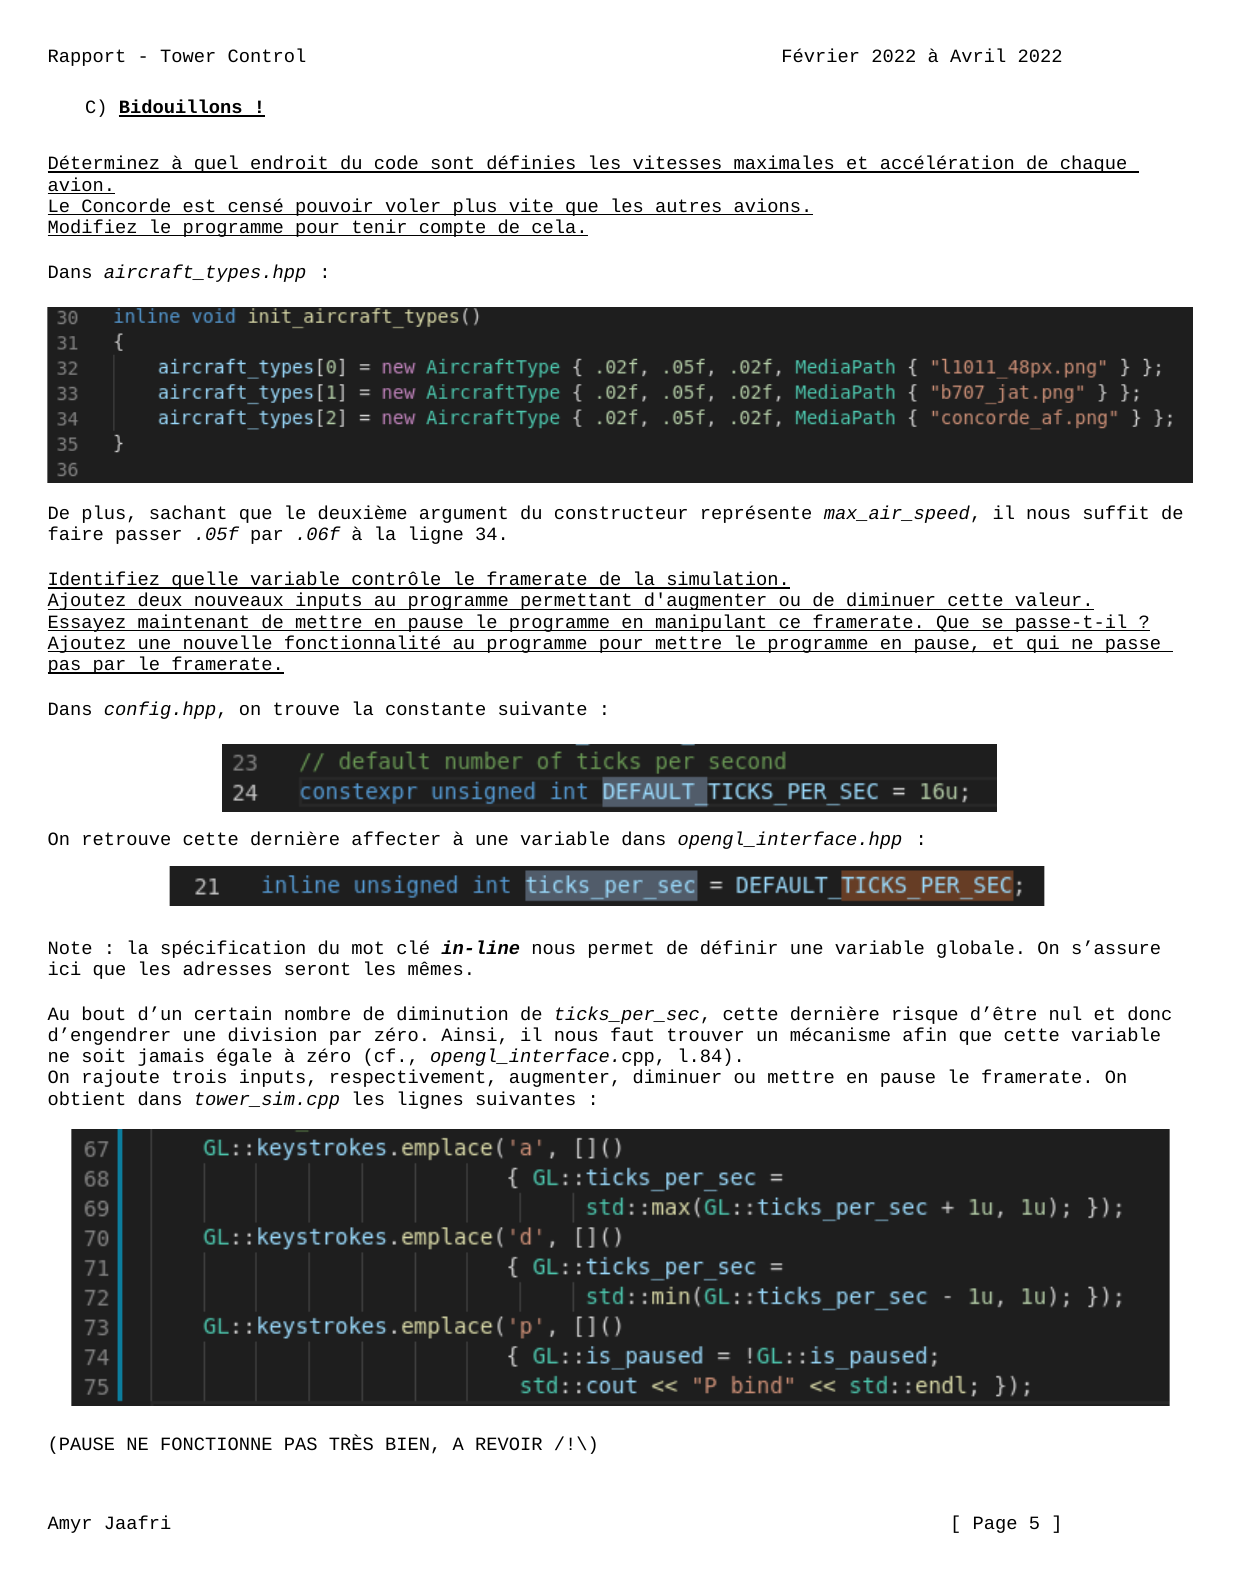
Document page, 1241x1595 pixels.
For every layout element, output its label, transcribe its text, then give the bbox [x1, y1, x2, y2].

picture [169, 866, 1045, 906]
text Modifiez le programme pour tenir compte de cela. [47, 218, 1193, 239]
text (PAUSE NE FONCTIONNE PAS TRÈS BIEN, A REVOIR /!\) [47, 1434, 1193, 1456]
text Dans config.hpp, on trouve la constante suivante : [47, 700, 1193, 721]
text Au bout d’un certain nombre de diminution de ticks_per_sec, cette dernière risque d’être nul et donc d’engendrer une division par zéro. Ainsi, il nous faut trouver un mécanisme afin que cette variable ne soit jamais égale à zéro (cf., opengl_interface.cpp, l.84). On rajoute trois inputs, respectivement, augmenter, diminuer ou mettre en pause le framerate. On obtient dans tower_sim.cpp les lignes suivantes : [47, 1004, 1193, 1111]
text De plus, sachant que le deuxième argument du constructeur représente max_air_speed, il nous suffit de faire passer .05f par .06f à la ligne 34. [47, 504, 1193, 546]
text Essayez maintenant de mettre en pause le programme en manipulant ce framerate. Que se passe-t-il ? [47, 612, 1193, 634]
subtitle Bidouillons ! [85, 98, 1193, 148]
picture [71, 1129, 1170, 1406]
text Ajoutez une nouvelle fonctionnalité au programme pour mettre le programme en pause, et qui ne passe pas par le framerate. [47, 634, 1193, 700]
text Le Concorde est censé pouvoir voler plus vite que les autres avions. [47, 197, 1193, 218]
text Déterminez à quel endroit du code sont définies les vitesses maximales et accélération de chaque avion. [47, 154, 1193, 197]
text On retrouve cette dernière affecter à une variable dans opengl_interface.hpp : [47, 830, 1193, 851]
text Note : la spécification du mot clé in-line nous permet de définir une variable globale. On s’assure ici que les adresses seront les mêmes. [47, 938, 1193, 1004]
picture [222, 744, 997, 812]
picture [47, 307, 1193, 483]
text Dans aircraft_types.hpp : [47, 263, 1193, 284]
text Identifiez quelle variable contrôle le framerate de la simulation. [47, 570, 1193, 591]
text Ajoutez deux nouveaux inputs au programme permettant d'augmenter ou de diminuer cette valeur. [47, 591, 1193, 612]
